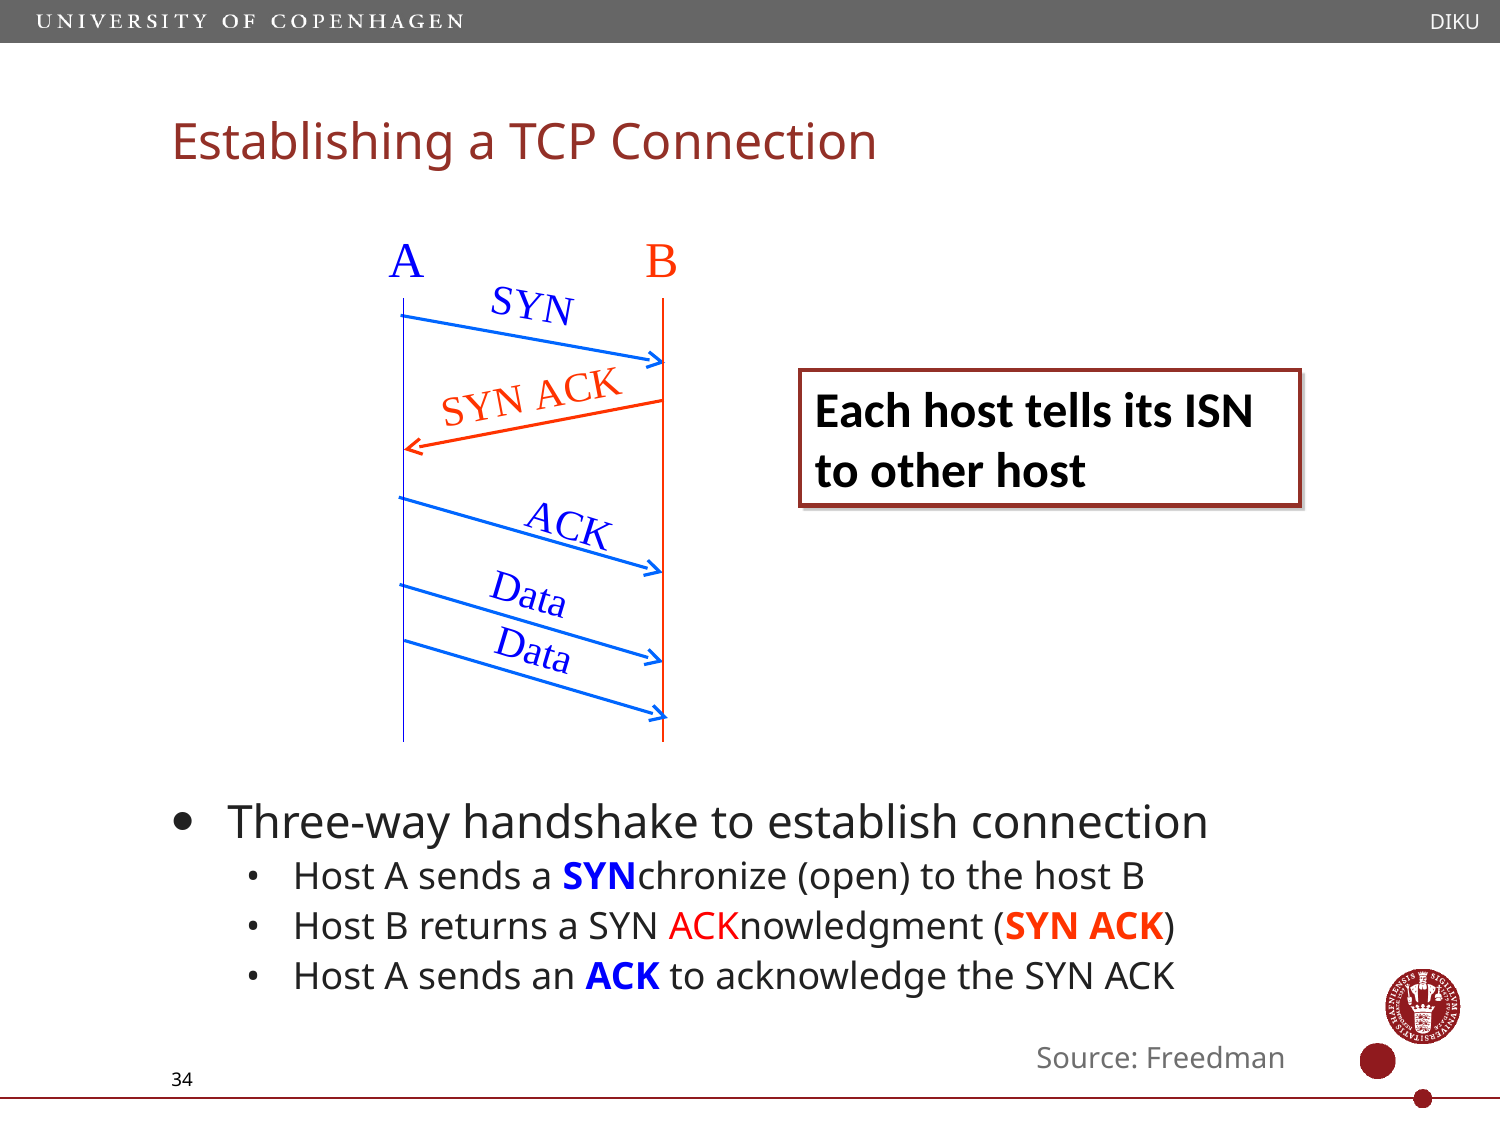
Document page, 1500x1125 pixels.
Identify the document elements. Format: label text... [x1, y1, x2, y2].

picture [0, 910, 1500, 1122]
text_box SYN ACK [420, 341, 644, 446]
text_box Data [473, 601, 597, 695]
list Three-way handshake to establish connection Host A sends a SYNchronize (open) to the host B Host B returns a SYN ACKnowledgment (SYN ACK) Host A sends an ACK to acknowledge the SYN ACK [171, 798, 1329, 1024]
text_box Source: Freedman [1021, 1031, 1341, 1083]
text_box [171, 1067, 522, 1092]
text_box SYN [471, 260, 595, 346]
text_box DIKU [469, 0, 1495, 43]
text_box ACK [504, 474, 637, 572]
text_box Each host tells its ISN to other host [800, 369, 1301, 506]
text_box B [630, 219, 694, 296]
text_box A [373, 219, 440, 296]
title Establishing a TCP Connection [171, 75, 1329, 171]
text_box Data [469, 545, 593, 626]
